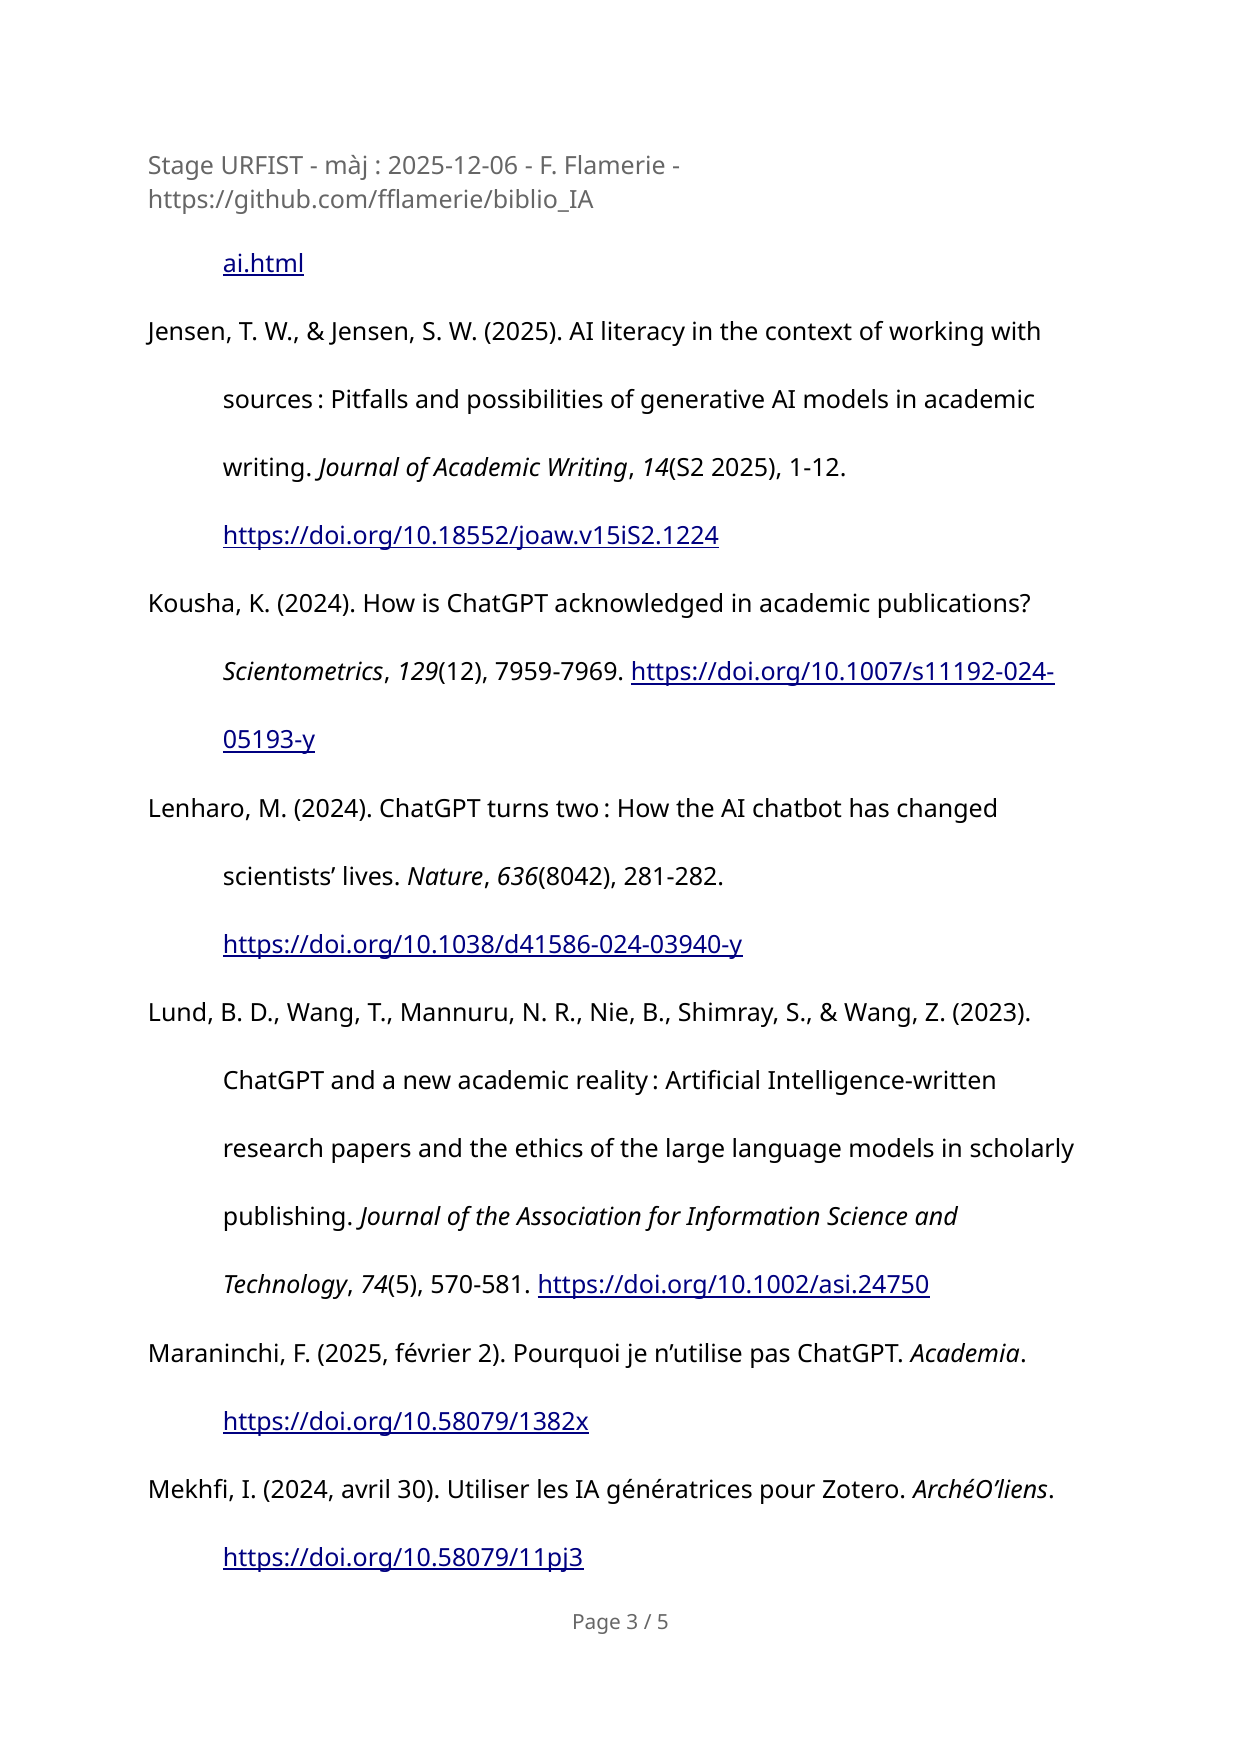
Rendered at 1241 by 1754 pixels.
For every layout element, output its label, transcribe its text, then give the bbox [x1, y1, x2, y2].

text Mekhfi, I. (2024, avril 30). Utiliser les IA génératrices pour Zotero. ArchéO’liens. https://doi.org/10.58079/11pj3 [148, 1471, 1093, 1574]
text Lenharo, M. (2024). ChatGPT turns two : How the AI chatbot has changed scientists’ lives. Nature, 636(8042), 281‑282. https://doi.org/10.1038/d41586-024-03940-y [148, 790, 1093, 961]
text Kousha, K. (2024). How is ChatGPT acknowledged in academic publications? Scientometrics, 129(12), 7959‑7969. https://doi.org/10.1007/s11192-024-05193-y [148, 586, 1093, 756]
text ai.html [148, 245, 1093, 279]
text Maraninchi, F. (2025, février 2). Pourquoi je n’utilise pas ChatGPT. Academia. https://doi.org/10.58079/1382x [148, 1335, 1093, 1437]
text Lund, B. D., Wang, T., Mannuru, N. R., Nie, B., Shimray, S., & Wang, Z. (2023). ChatGPT and a new academic reality : Artificial Intelligence-written research papers and the ethics of the large language models in scholarly publishing. Journal of the Association for Information Science and Technology, 74(5), 570‑581. https://doi.org/10.1002/asi.24750 [148, 994, 1093, 1301]
text Jensen, T. W., & Jensen, S. W. (2025). AI literacy in the context of working with sources : Pitfalls and possibilities of generative AI models in academic writing. Journal of Academic Writing, 14(S2 2025), 1‑12. https://doi.org/10.18552/joaw.v15iS2.1224 [148, 313, 1093, 552]
